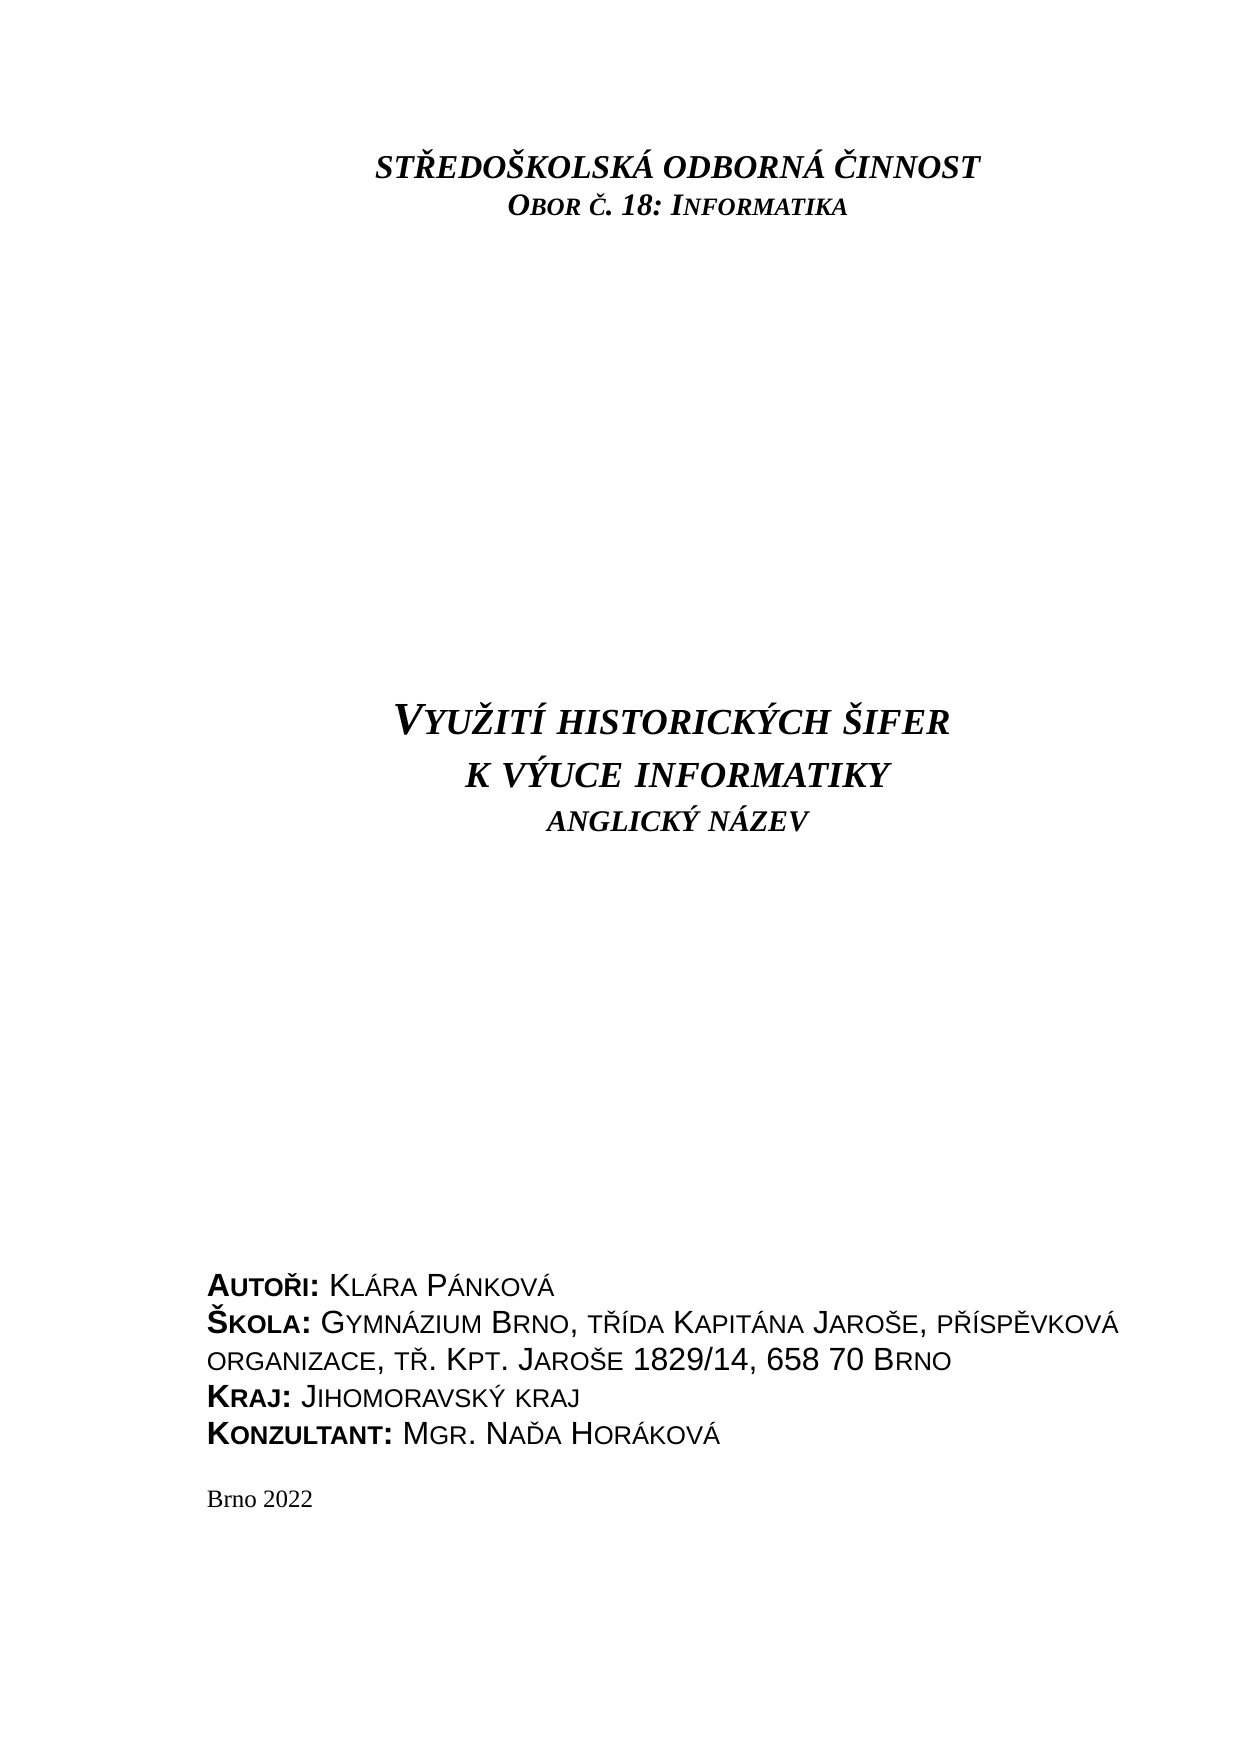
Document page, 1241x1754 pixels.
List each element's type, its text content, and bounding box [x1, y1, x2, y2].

text Brno 2022 [207, 1484, 1152, 1513]
text Autoři: Klára Pánková [207, 1266, 1152, 1303]
text anglický název [207, 797, 1152, 840]
text Škola: Gymnázium Brno, třída Kapitána Jaroše, příspěvková organizace, tř. Kpt. Jaroše 1829/14, 658 70 Brno [207, 1303, 1152, 1377]
text k výuce informatiky [207, 744, 1152, 797]
text Využití historických šifer [207, 691, 1152, 744]
text Obor č. 18: Informatika [207, 186, 1152, 222]
text Kraj: Jihomoravský kraj [207, 1377, 1152, 1414]
text STŘEDOŠKOLSKÁ ODBORNÁ ČINNOST [207, 148, 1152, 186]
text Konzultant: Mgr. Naďa Horáková [207, 1414, 1152, 1451]
